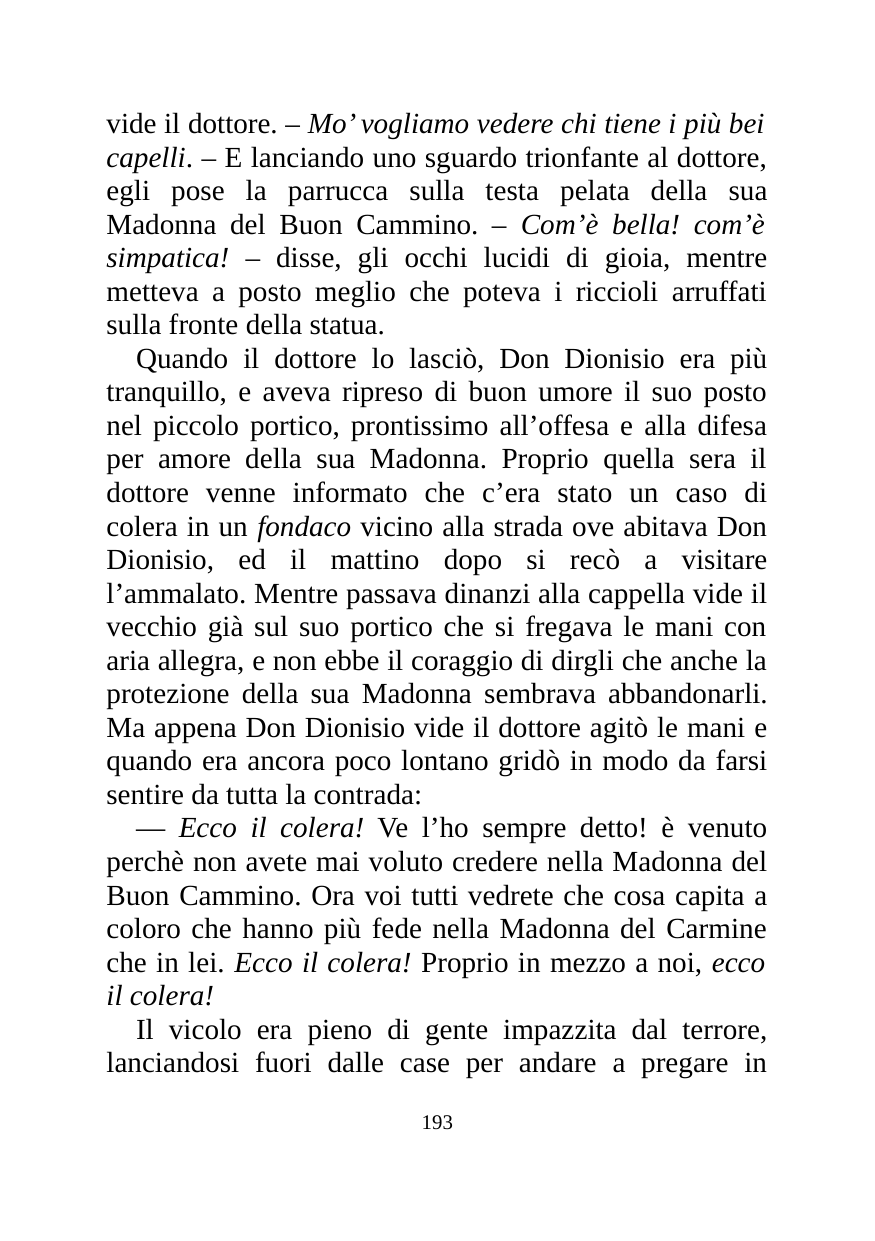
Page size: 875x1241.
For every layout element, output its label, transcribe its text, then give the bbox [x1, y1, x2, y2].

text — Ecco il colera! Ve l’ho sempre detto! è venuto perchè non avete mai voluto credere nella Madonna del Buon Cammino. Ora voi tutti vedrete che cosa capita a coloro che hanno più fede nella Madonna del Carmine che in lei. Ecco il colera! Proprio in mezzo a noi, ecco il colera! [106, 811, 768, 1012]
text Il vicolo era pieno di gente impazzita dal terrore, lanciandosi fuori dalle case per andare a pregare in [106, 1012, 768, 1079]
text Quando il dottore lo lasciò, Don Dionisio era più tranquillo, e aveva ripreso di buon umore il suo posto nel piccolo portico, prontissimo all’offesa e alla difesa per amore della sua Madonna. Proprio quella sera il dottore venne informato che c’era stato un caso di colera in un fondaco vicino alla strada ove abitava Don Dionisio, ed il mattino dopo si recò a visitare l’ammalato. Mentre passava dinanzi alla cappella vide il vecchio già sul suo portico che si fregava le mani con aria allegra, e non ebbe il coraggio di dirgli che anche la protezione della sua Madonna sembrava abbandonarli. Ma appena Don Dionisio vide il dottore agitò le mani e quando era ancora poco lontano gridò in modo da farsi sentire da tutta la contrada: [106, 341, 768, 811]
text vide il dottore. – Mo’ vogliamo vedere chi tiene i più bei capelli. – E lanciando uno sguardo trionfante al dottore, egli pose la parrucca sulla testa pelata della sua Madonna del Buon Cammino. – Com’è bella! com’è simpatica! – disse, gli occhi lucidi di gioia, mentre metteva a posto meglio che poteva i riccioli arruffati sulla fronte della statua. [106, 106, 768, 341]
